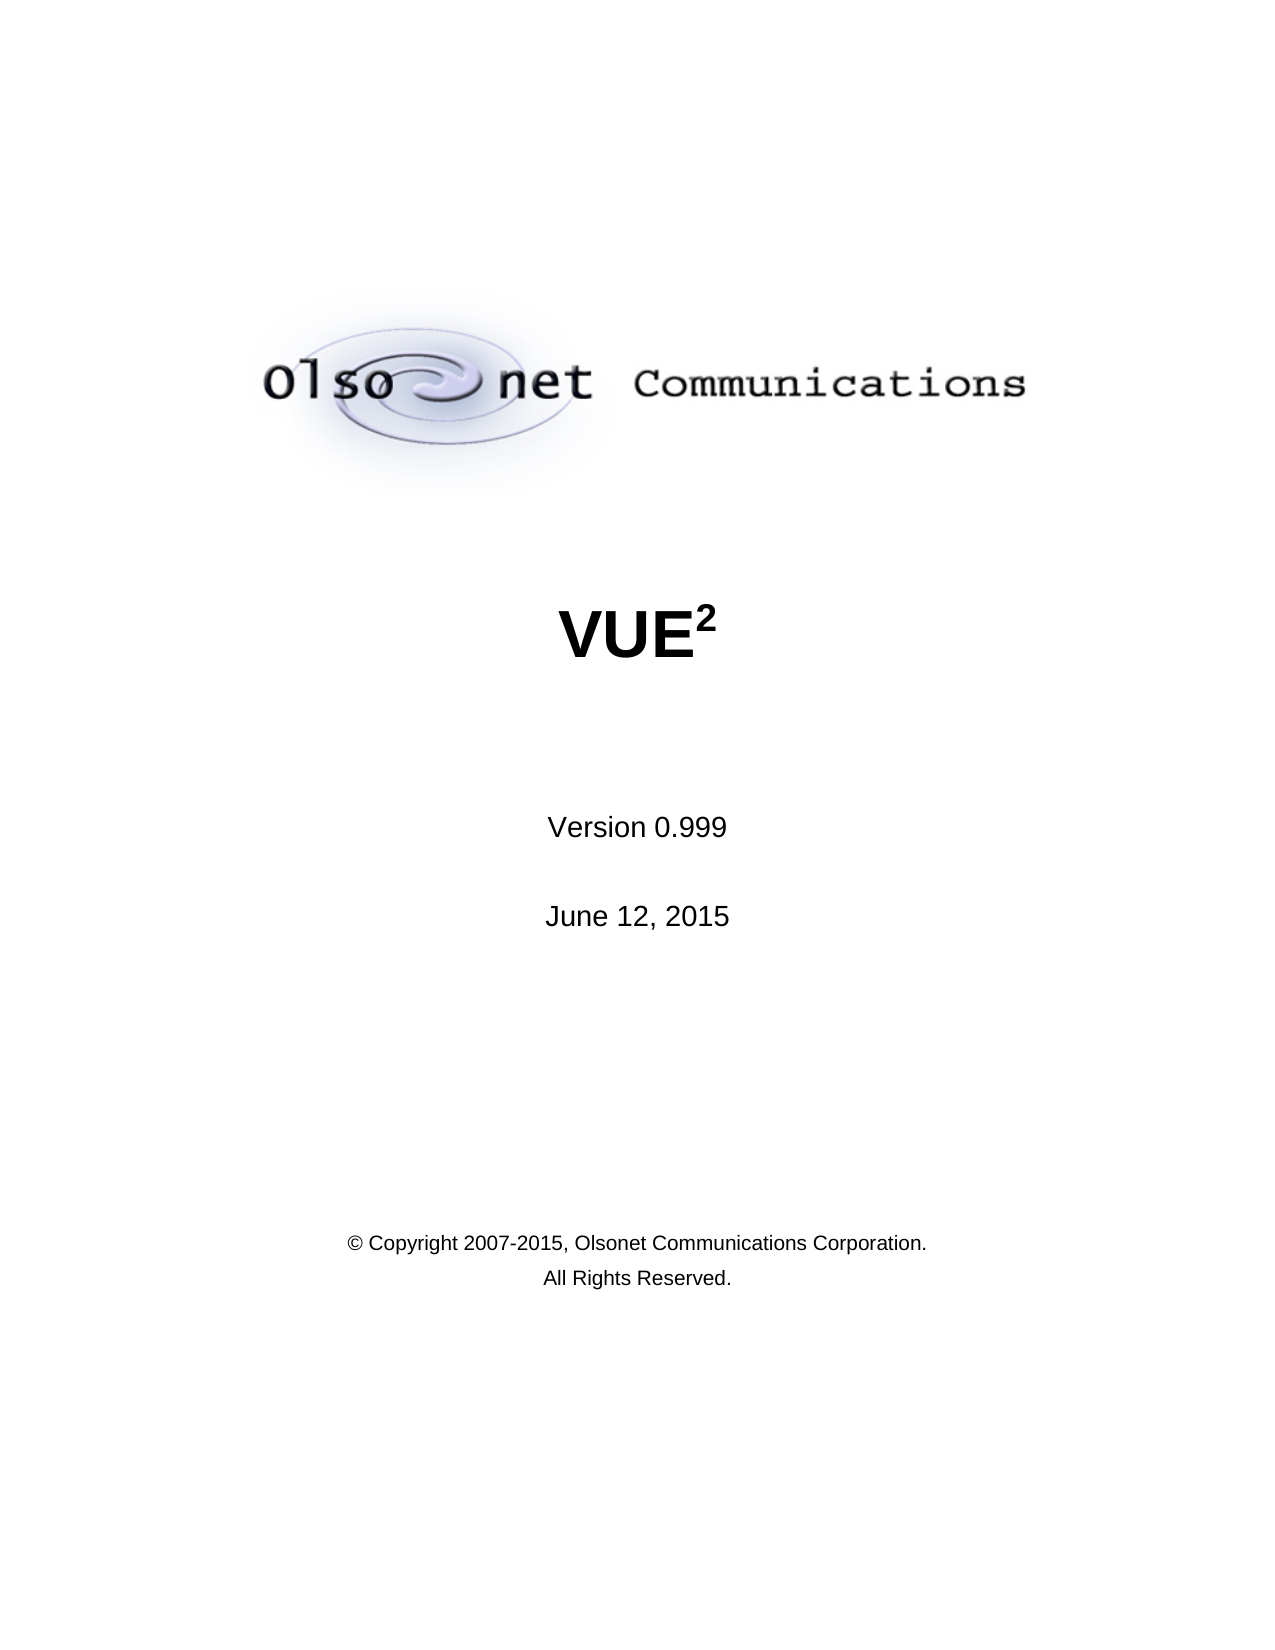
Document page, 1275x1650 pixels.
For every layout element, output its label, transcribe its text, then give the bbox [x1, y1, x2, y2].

text All Rights Reserved. [210, 1267, 1065, 1290]
text VUE2 [210, 597, 1065, 671]
picture [241, 291, 1034, 498]
text Version 0.999 [210, 811, 1065, 844]
text © Copyright 2007-2015, Olsonet Communications Corporation. [210, 1232, 1065, 1255]
text June 12, 2015 [210, 900, 1065, 933]
